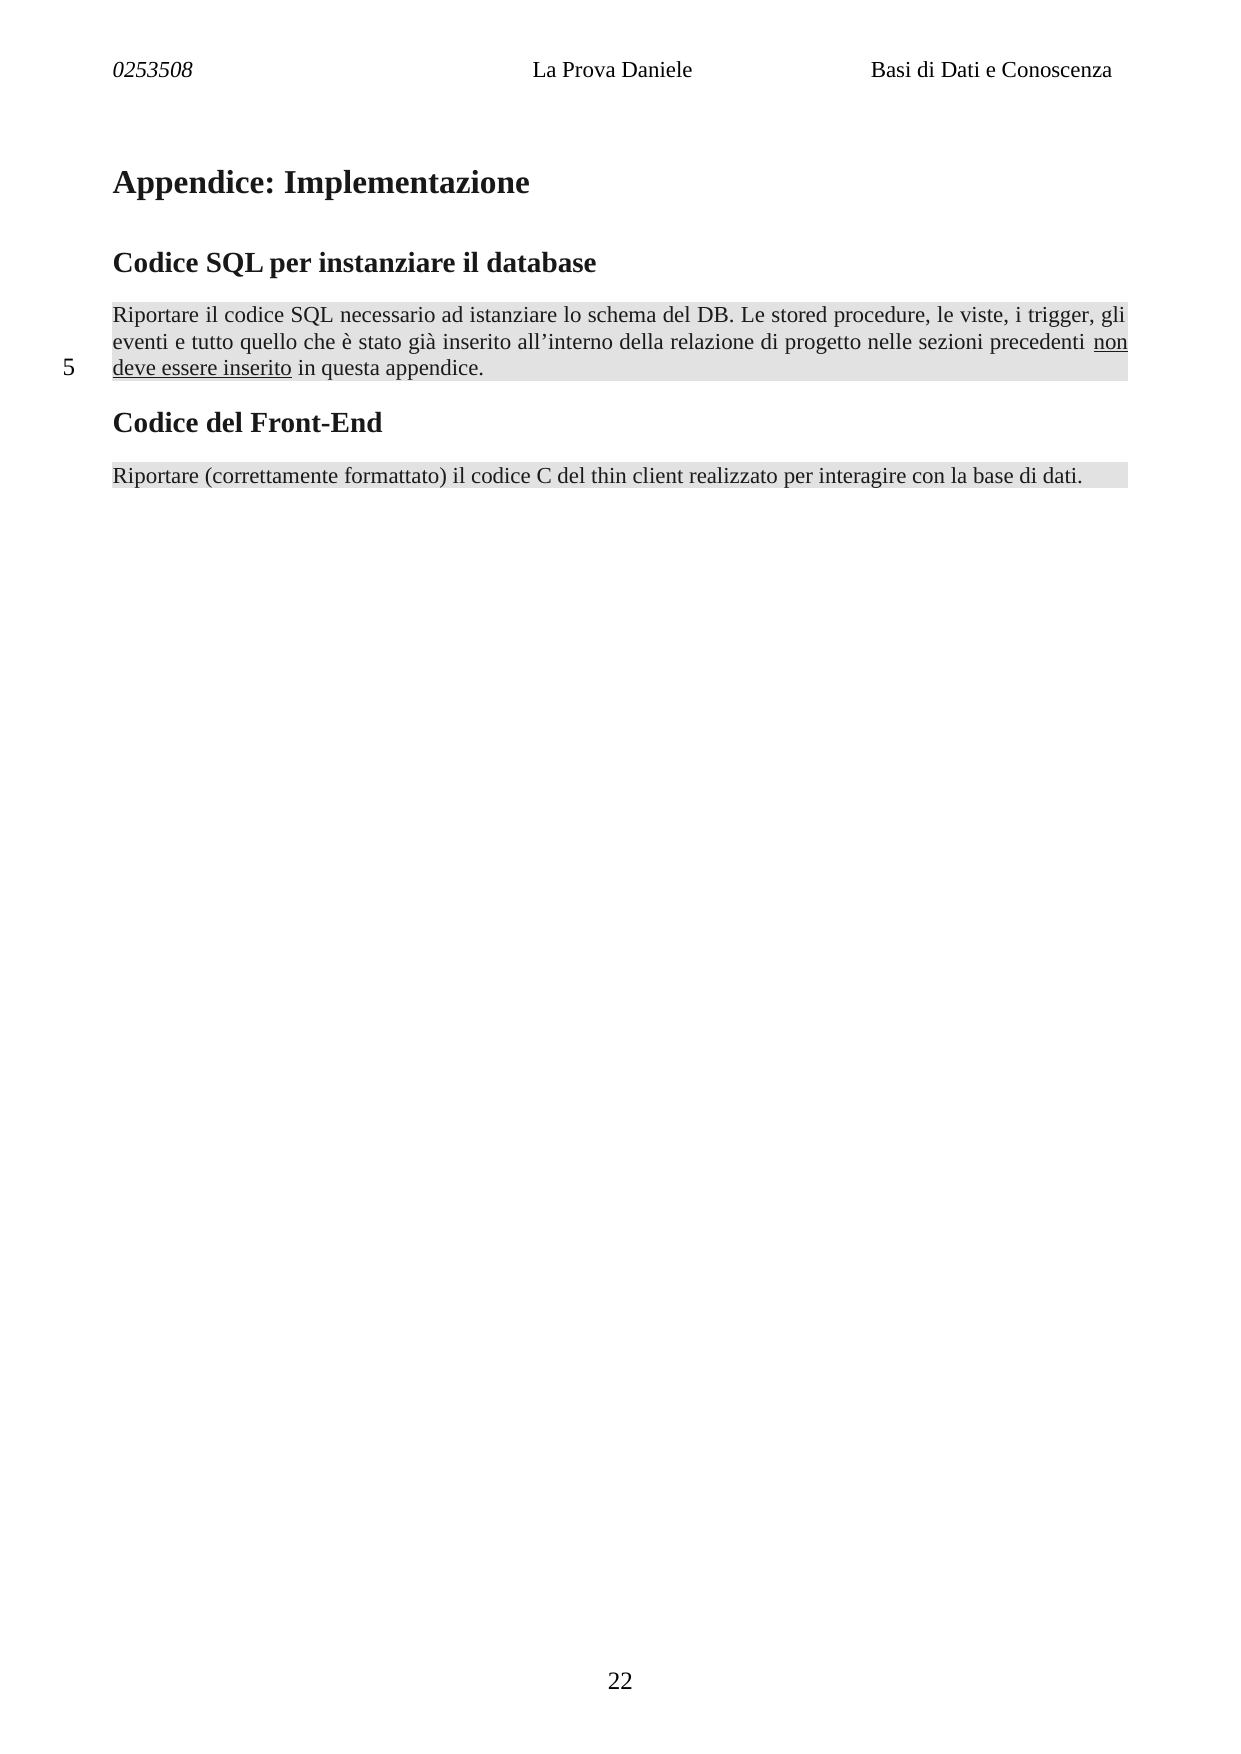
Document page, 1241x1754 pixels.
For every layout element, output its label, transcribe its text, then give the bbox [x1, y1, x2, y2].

text Riportare (correttamente formattato) il codice C del thin client realizzato per interagire con la base di dati. [112, 462, 1128, 488]
subtitle Codice SQL per instanziare il database [112, 245, 1128, 278]
text Riportare il codice SQL necessario ad istanziare lo schema del DB. Le stored procedure, le viste, i trigger, gli eventi e tutto quello che è stato già inserito all’interno della relazione di progetto nelle sezioni precedenti non deve essere inserito in questa appendice. [112, 302, 1128, 381]
subtitle Codice del Front-End [112, 406, 1128, 439]
subtitle Appendice: Implementazione [112, 162, 1128, 201]
